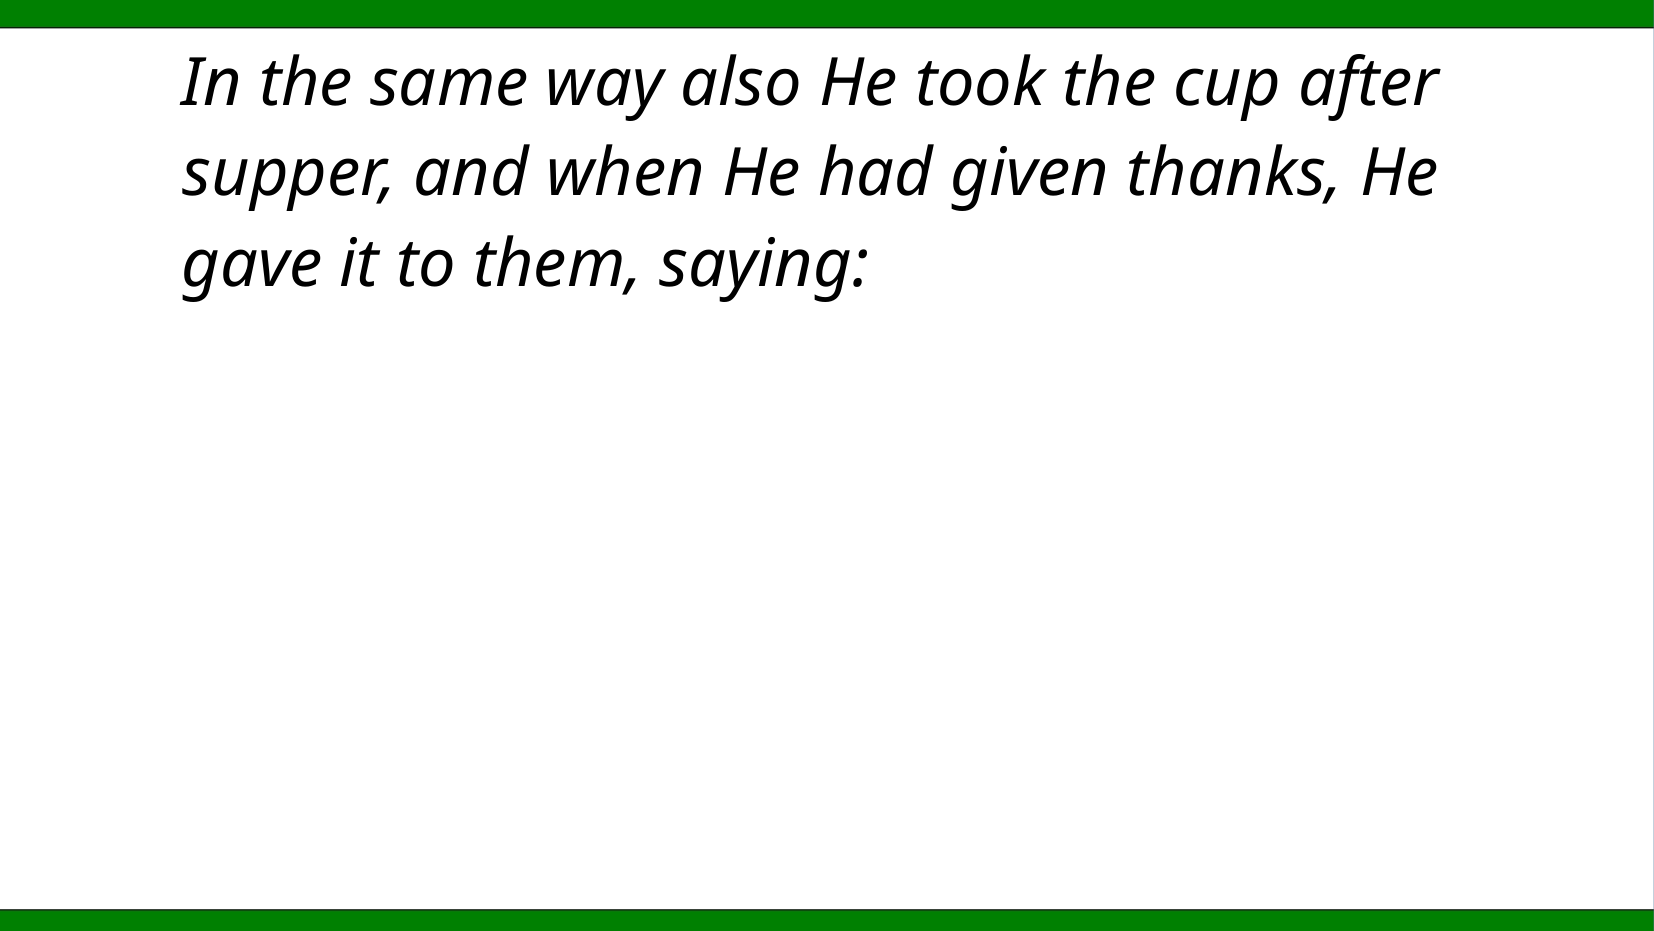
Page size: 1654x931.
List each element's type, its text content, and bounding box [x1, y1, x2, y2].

text_box In the same way also He took the cup after supper, and when He had given thanks, He gave it to them, saying: [97, 26, 1561, 346]
picture [0, 0, 1654, 931]
